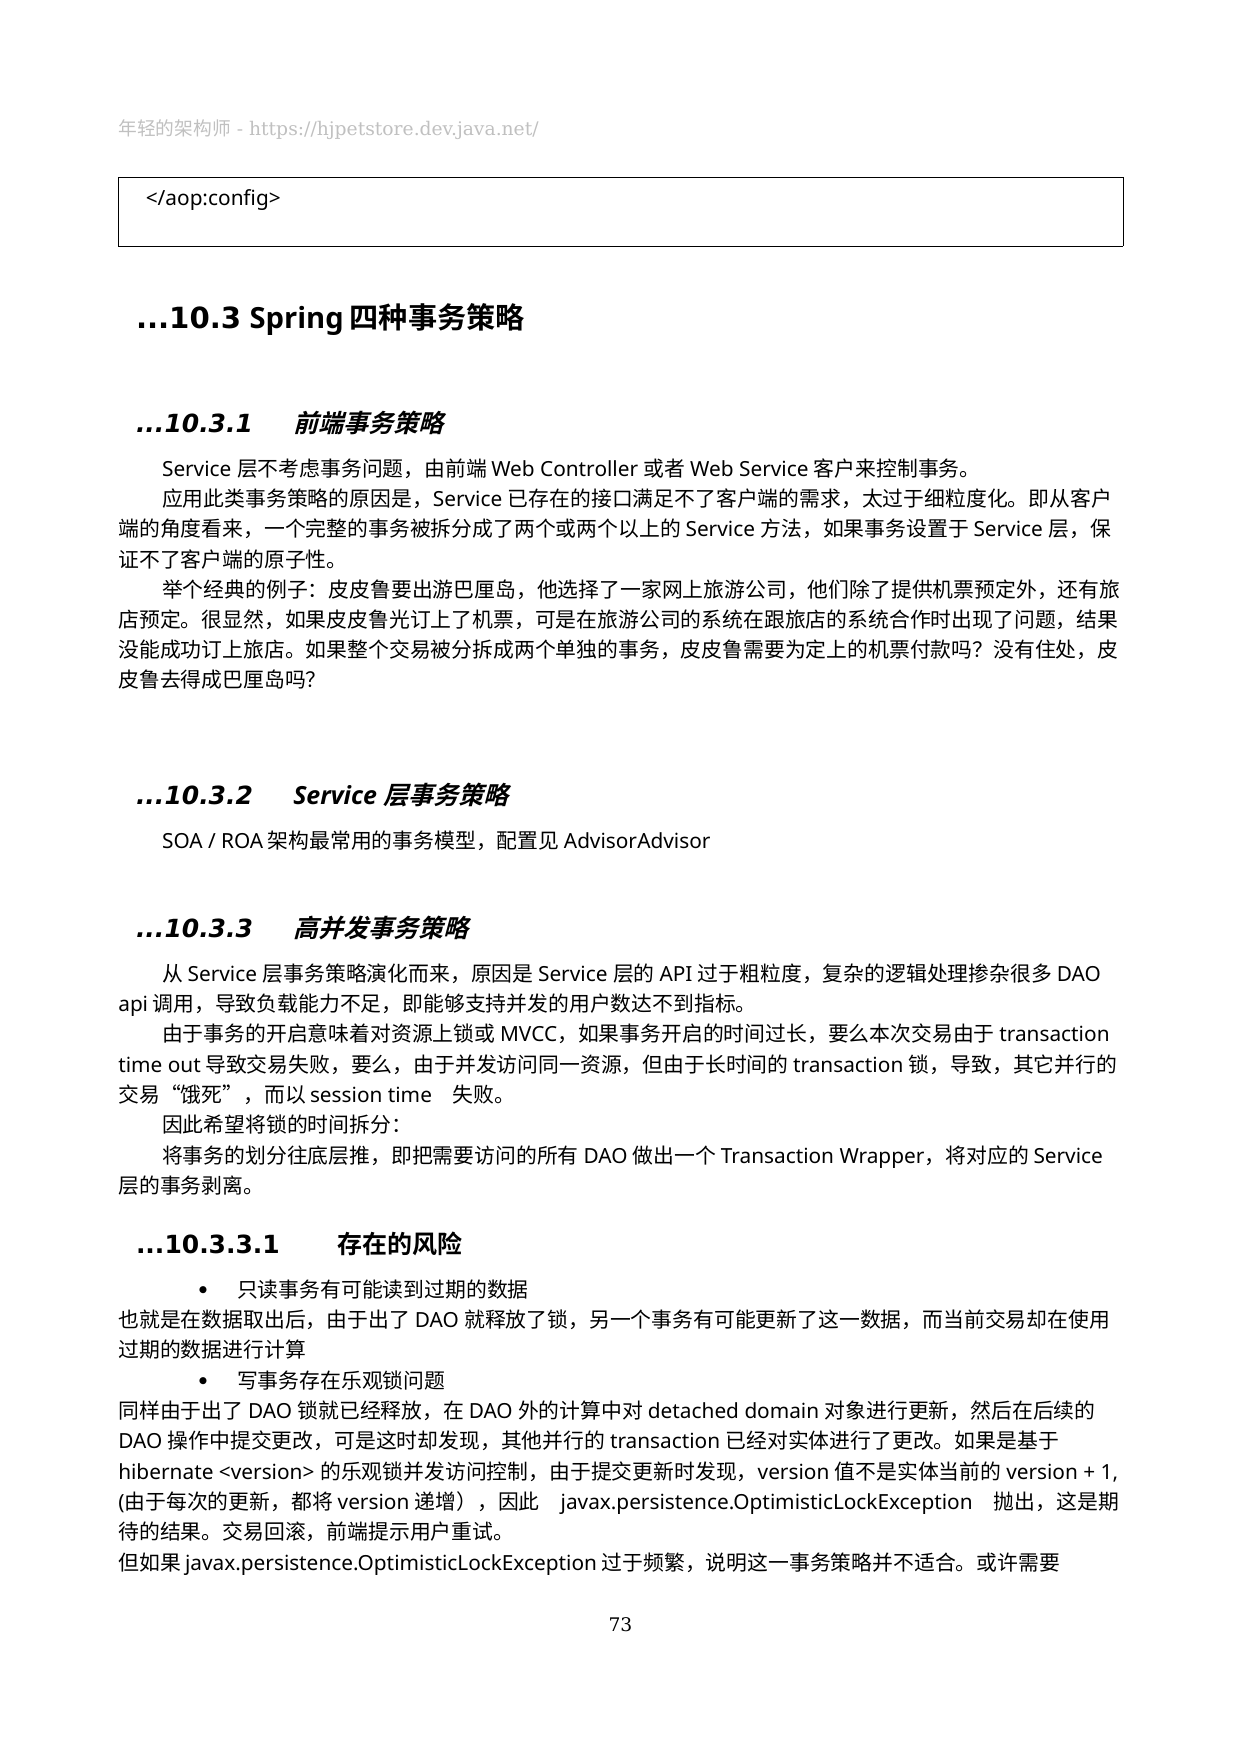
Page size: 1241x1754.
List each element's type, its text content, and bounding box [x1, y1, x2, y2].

text 也就是在数据取出后，由于出了 DAO 就释放了锁，另一个事务有可能更新了这一数据，而当前交易却在使用过期的数据进行计算 [118, 1303, 1122, 1364]
text 但如果javax.persistence.OptimisticLockException过于频繁，说明这一事务策略并不适合。或许需要 [118, 1546, 1122, 1576]
text SOA / ROA架构最常用的事务模型，配置见 AdvisorAdvisor [118, 824, 1122, 855]
list 只读事务有可能读到过期的数据 [199, 1273, 1122, 1303]
text 因此希望将锁的时间拆分： [118, 1109, 1122, 1139]
subtitle Service 层事务策略 [136, 776, 1122, 812]
subtitle 高并发事务策略 [136, 908, 1122, 944]
text 同样由于出了 DAO 锁就已经释放，在 DAO 外的计算中对 detached domain 对象进行更新，然后在后续的 DAO 操作中提交更改，可是这时却发现，其他并行的 transaction 已经对实体进行了更改。如果是基于 hibernate <version> 的乐观锁并发访问控制，由于提交更新时发现，version 值不是实体当前的 version + 1, (由于每次的更新，都将 version 递增），因此 javax.persistence.OptimisticLockException 抛出，这是期待的结果。交易回滚，前端提示用户重试。 [118, 1394, 1122, 1546]
text 应用此类事务策略的原因是，Service 已存在的接口满足不了客户端的需求，太过于细粒度化。即从客户端的角度看来，一个完整的事务被拆分成了两个或两个以上的 Service 方法，如果事务设置于 Service 层，保证不了客户端的原子性。 [118, 482, 1122, 573]
subtitle Spring四种事务策略 [136, 295, 1122, 337]
text Service 层不考虑事务问题，由前端Web Controller 或者 Web Service 客户来控制事务。 [118, 452, 1122, 482]
text 由于事务的开启意味着对资源上锁或 MVCC，如果事务开启的时间过长，要么本次交易由于 transaction time out导致交易失败，要么，由于并发访问同一资源，但由于长时间的 transaction 锁，导致，其它并行的交易“饿死”，而以session time 失败。 [118, 1018, 1122, 1109]
text 将事务的划分往底层推，即把需要访问的所有 DAO 做出一个 Transaction Wrapper，将对应的 Service 层的事务剥离。 [118, 1139, 1122, 1199]
text 从 Service 层事务策略演化而来，原因是 Service 层的 API 过于粗粒度，复杂的逻辑处理掺杂很多 DAO api调用，导致负载能力不足，即能够支持并发的用户数达不到指标。 [118, 957, 1122, 1018]
subtitle 存在的风险 [136, 1224, 1122, 1261]
table_cell </aop:config> [119, 178, 1123, 246]
subtitle 前端事务策略 [136, 403, 1122, 439]
list 写事务存在乐观锁问题 [199, 1364, 1122, 1394]
text 举个经典的例子：皮皮鲁要出游巴厘岛，他选择了一家网上旅游公司，他们除了提供机票预定外，还有旅店预定。很显然，如果皮皮鲁光订上了机票，可是在旅游公司的系统在跟旅店的系统合作时出现了问题，结果没能成功订上旅店。如果整个交易被分拆成两个单独的事务，皮皮鲁需要为定上的机票付款吗？没有住处，皮皮鲁去得成巴厘岛吗？ [118, 573, 1122, 694]
